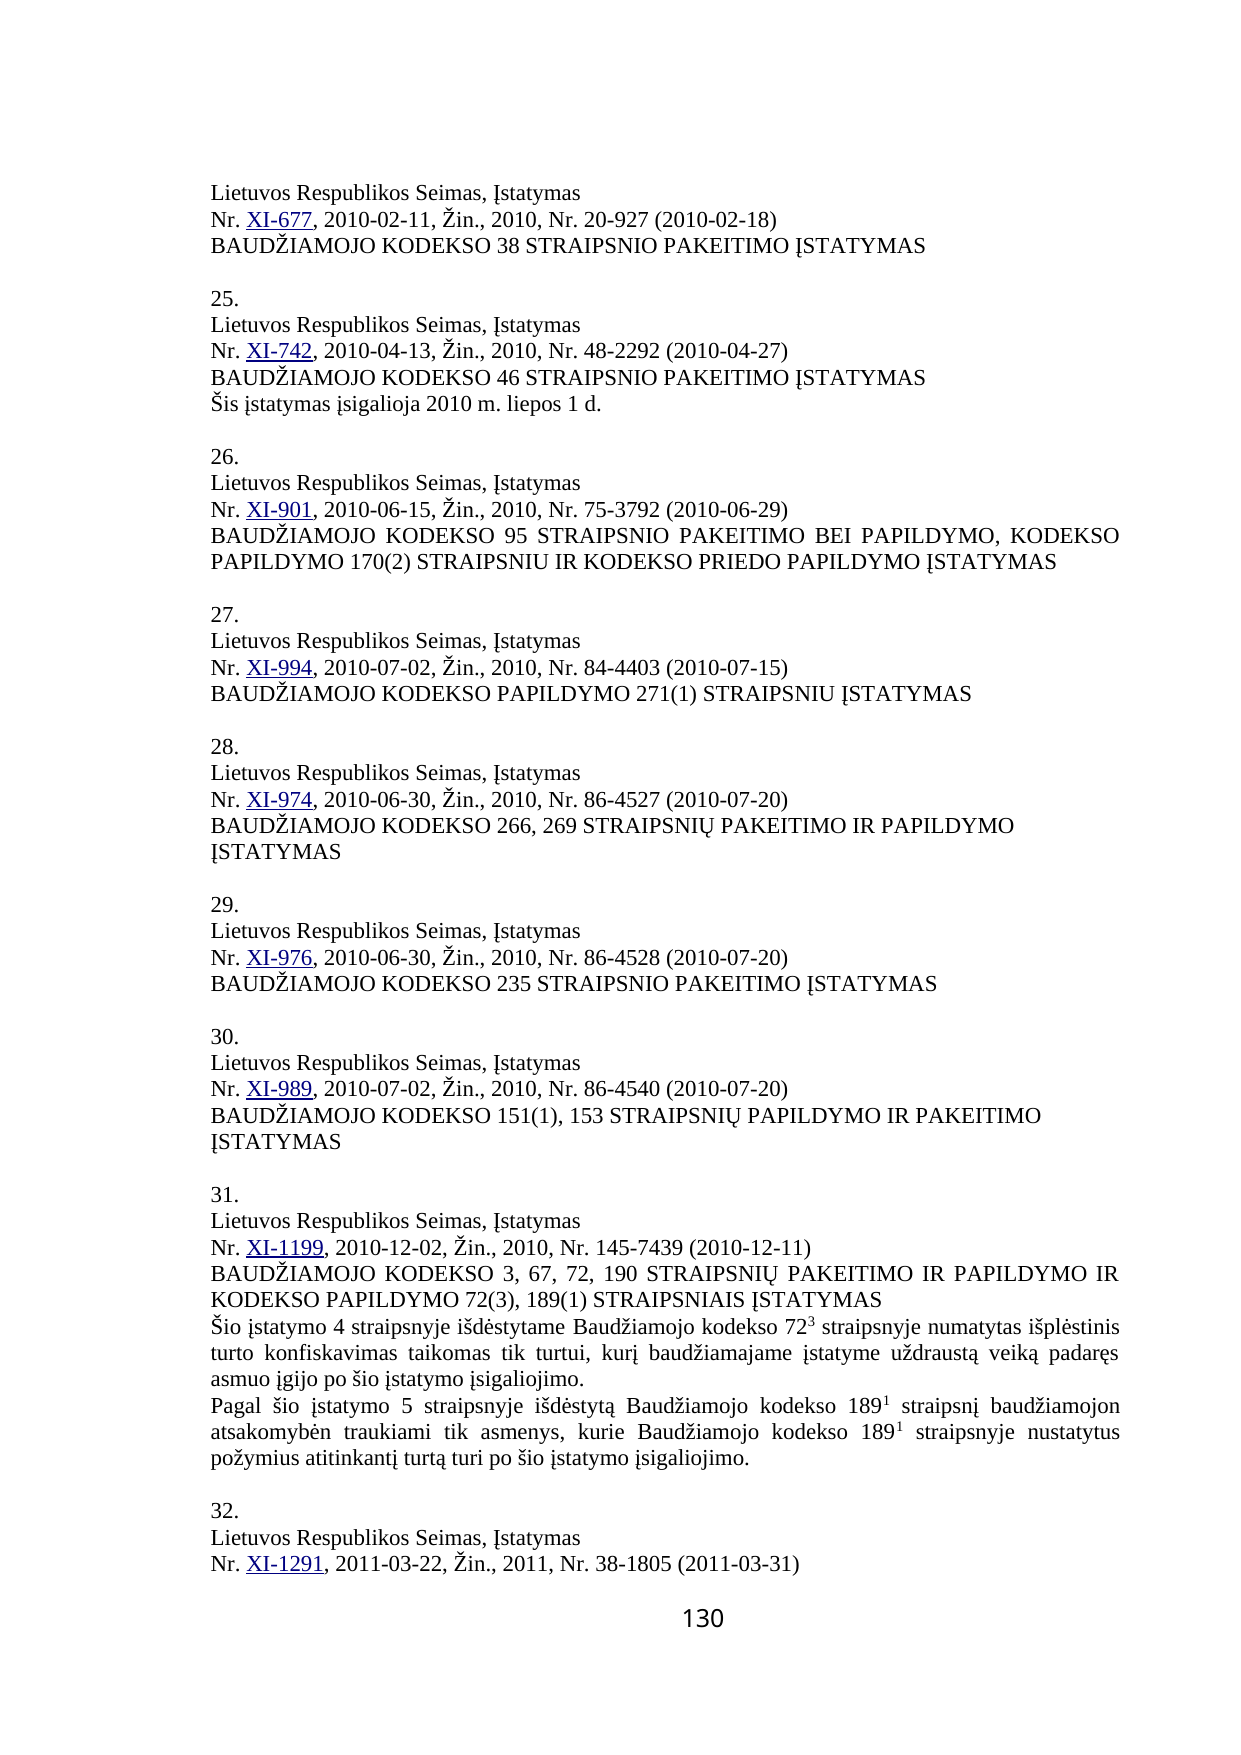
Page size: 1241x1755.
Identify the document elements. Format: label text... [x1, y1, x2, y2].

text Nr. XI-976, 2010-06-30, Žin., 2010, Nr. 86-4528 (2010-07-20) [210, 944, 1120, 970]
text BAUDŽIAMOJO KODEKSO 266, 269 STRAIPSNIŲ PAKEITIMO IR PAPILDYMO ĮSTATYMAS [210, 812, 1120, 865]
text Nr. XI-677, 2010-02-11, Žin., 2010, Nr. 20-927 (2010-02-18) [210, 206, 1120, 232]
text 25. [210, 285, 1120, 311]
text BAUDŽIAMOJO KODEKSO 151(1), 153 STRAIPSNIŲ PAPILDYMO IR PAKEITIMO ĮSTATYMAS [210, 1102, 1120, 1154]
text BAUDŽIAMOJO KODEKSO 46 STRAIPSNIO PAKEITIMO ĮSTATYMAS [210, 364, 1120, 390]
text Nr. XI-974, 2010-06-30, Žin., 2010, Nr. 86-4527 (2010-07-20) [210, 786, 1120, 812]
text Šio įstatymo 4 straipsnyje išdėstytame Baudžiamojo kodekso 723 straipsnyje numatytas išplėstinis turto konfiskavimas taikomas tik turtui, kurį baudžiamajame įstatyme uždraustą veiką padaręs asmuo įgijo po šio įstatymo įsigaliojimo. [210, 1313, 1120, 1392]
text Lietuvos Respublikos Seimas, Įstatymas [210, 917, 1120, 944]
text 32. [210, 1497, 1120, 1523]
text Lietuvos Respublikos Seimas, Įstatymas [210, 1049, 1120, 1076]
text 28. [210, 733, 1120, 759]
text Nr. XI-742, 2010-04-13, Žin., 2010, Nr. 48-2292 (2010-04-27) [210, 338, 1120, 364]
text BAUDŽIAMOJO KODEKSO 3, 67, 72, 190 STRAIPSNIŲ PAKEITIMO IR PAPILDYMO IR KODEKSO PAPILDYMO 72(3), 189(1) STRAIPSNIAIS ĮSTATYMAS [210, 1260, 1120, 1313]
text BAUDŽIAMOJO KODEKSO PAPILDYMO 271(1) STRAIPSNIU ĮSTATYMAS [210, 680, 1120, 707]
text 31. [210, 1181, 1120, 1207]
text 30. [210, 1023, 1120, 1049]
text Nr. XI-989, 2010-07-02, Žin., 2010, Nr. 86-4540 (2010-07-20) [210, 1076, 1120, 1102]
text Pagal šio įstatymo 5 straipsnyje išdėstytą Baudžiamojo kodekso 1891 straipsnį baudžiamojon atsakomybėn traukiami tik asmenys, kurie Baudžiamojo kodekso 1891 straipsnyje nustatytus požymius atitinkantį turtą turi po šio įstatymo įsigaliojimo. [210, 1392, 1120, 1471]
text Lietuvos Respublikos Seimas, Įstatymas [210, 179, 1120, 206]
text Lietuvos Respublikos Seimas, Įstatymas [210, 1207, 1120, 1234]
text 26. [210, 443, 1120, 469]
text Nr. XI-1291, 2011-03-22, Žin., 2011, Nr. 38-1805 (2011-03-31) [210, 1550, 1120, 1576]
text Lietuvos Respublikos Seimas, Įstatymas [210, 759, 1120, 786]
text Nr. XI-901, 2010-06-15, Žin., 2010, Nr. 75-3792 (2010-06-29) [210, 496, 1120, 522]
text Lietuvos Respublikos Seimas, Įstatymas [210, 1523, 1120, 1550]
text Lietuvos Respublikos Seimas, Įstatymas [210, 469, 1120, 496]
text BAUDŽIAMOJO KODEKSO 235 STRAIPSNIO PAKEITIMO ĮSTATYMAS [210, 970, 1120, 996]
text 29. [210, 891, 1120, 917]
text Lietuvos Respublikos Seimas, Įstatymas [210, 311, 1120, 338]
text BAUDŽIAMOJO KODEKSO 95 STRAIPSNIO PAKEITIMO BEI PAPILDYMO, KODEKSO PAPILDYMO 170(2) STRAIPSNIU IR KODEKSO PRIEDO PAPILDYMO ĮSTATYMAS [210, 522, 1120, 575]
text Lietuvos Respublikos Seimas, Įstatymas [210, 627, 1120, 654]
text BAUDŽIAMOJO KODEKSO 38 STRAIPSNIO PAKEITIMO ĮSTATYMAS [210, 232, 1120, 258]
text Šis įstatymas įsigalioja 2010 m. liepos 1 d. [210, 390, 1120, 417]
text 27. [210, 601, 1120, 627]
text Nr. XI-1199, 2010-12-02, Žin., 2010, Nr. 145-7439 (2010-12-11) [210, 1234, 1120, 1260]
text Nr. XI-994, 2010-07-02, Žin., 2010, Nr. 84-4403 (2010-07-15) [210, 654, 1120, 680]
